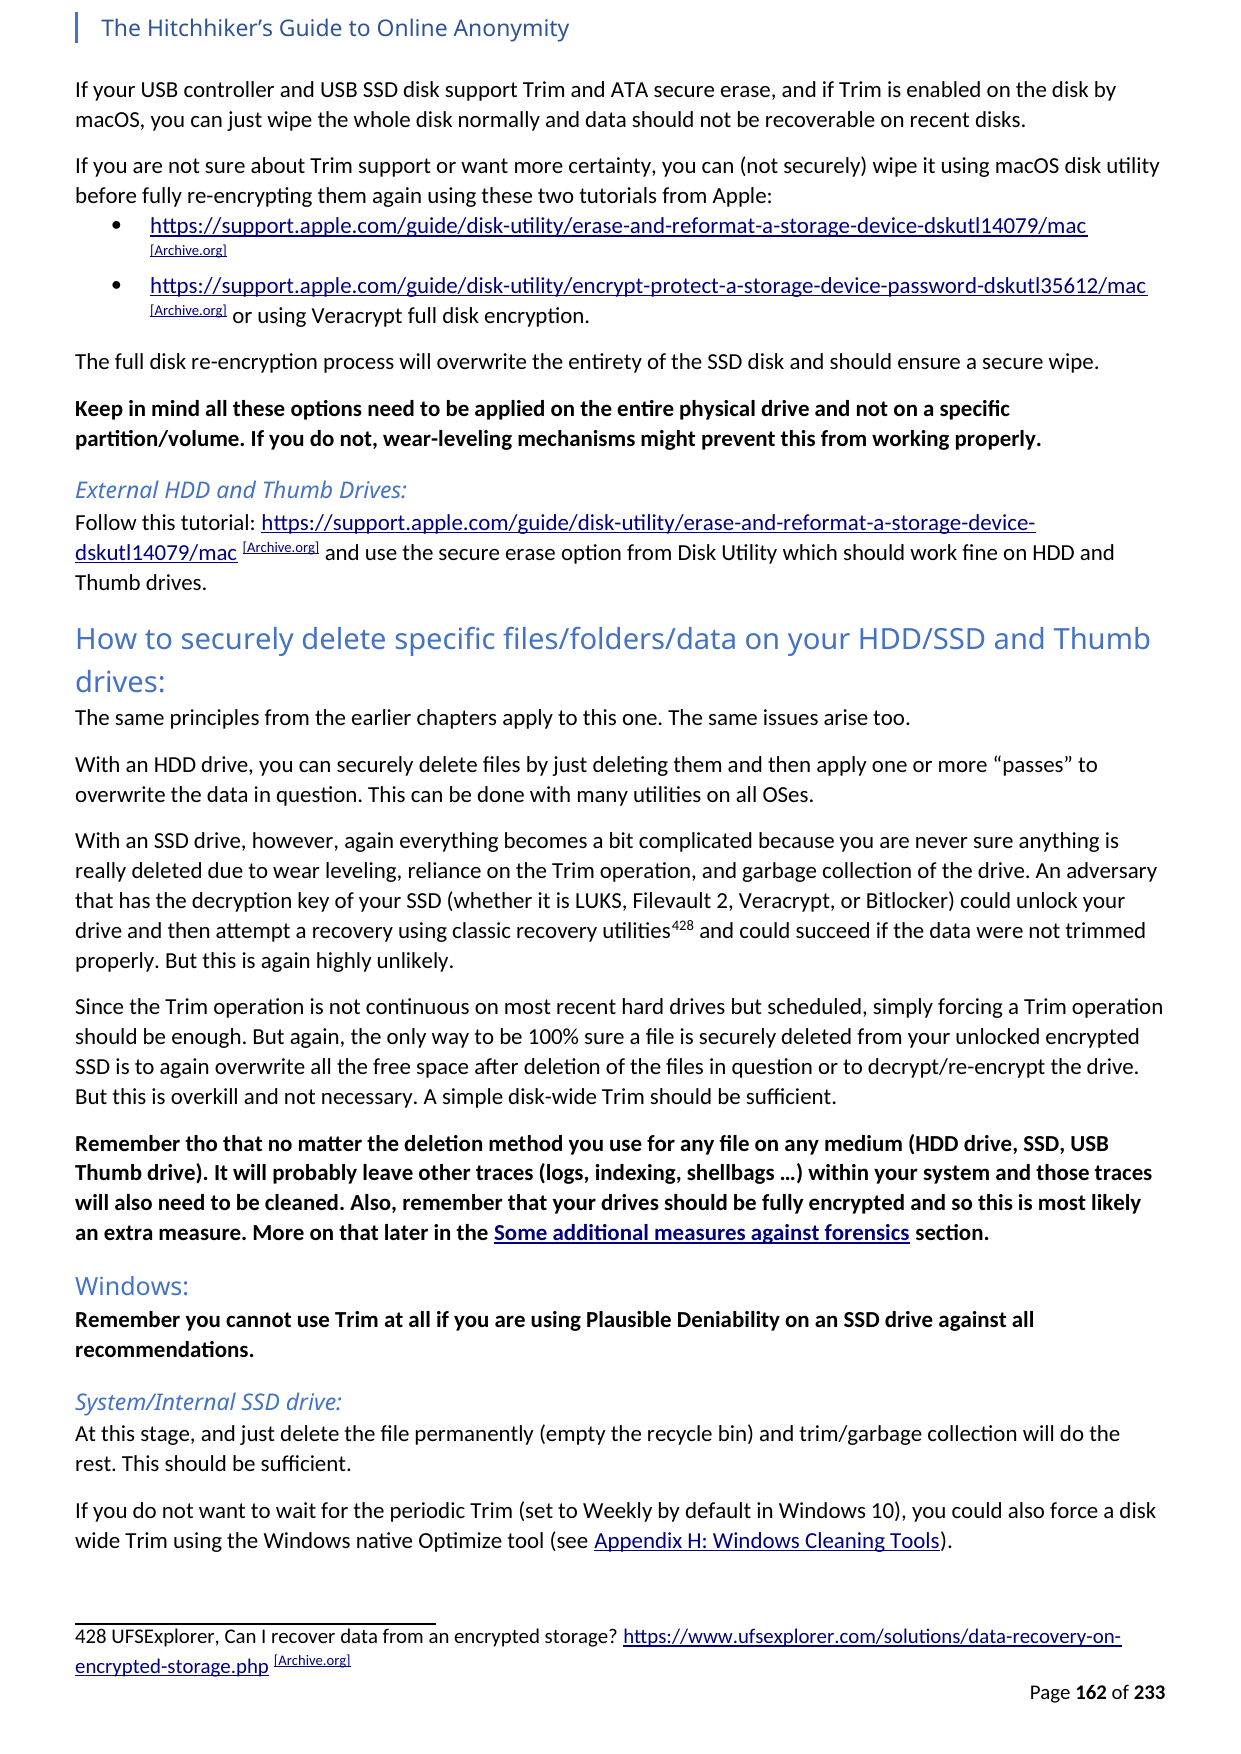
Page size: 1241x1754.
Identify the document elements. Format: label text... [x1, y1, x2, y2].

text With an SSD drive, however, again everything becomes a bit complicated because you are never sure anything is really deleted due to wear leveling, reliance on the Trim operation, and garbage collection of the drive. An adversary that has the decryption key of your SSD (whether it is LUKS, Filevault 2, Veracrypt, or Bitlocker) could unlock your drive and then attempt a recovery using classic recovery utilities and could succeed if the data were not trimmed properly. But this is again highly unlikely. [75, 826, 1165, 974]
subtitle How to securely delete specific files/folders/data on your HDD/SSD and Thumb drives: [75, 618, 1165, 701]
text Since the Trim operation is not continuous on most recent hard drives but scheduled, simply forcing a Trim operation should be enough. But again, the only way to be 100% sure a file is securely deleted from your unlocked encrypted SSD is to again overwrite all the free space after deletion of the files in question or to decrypt/re-encrypt the drive. But this is overkill and not necessary. A simple disk-wide Trim should be sufficient. [75, 992, 1165, 1110]
text The same principles from the earlier chapters apply to this one. The same issues arise too. [75, 703, 1165, 731]
text At this stage, and just delete the file permanently (empty the recycle bin) and trim/garbage collection will do the rest. This should be sufficient. [75, 1419, 1165, 1477]
subtitle System/Internal SSD drive: [75, 1386, 1165, 1417]
text Keep in mind all these options need to be applied on the entire physical drive and not on a specific partition/volume. If you do not, wear-leveling mechanisms might prevent this from working properly. [75, 394, 1165, 452]
text UFSExplorer, Can I recover data from an encrypted storage? https://www.ufsexplorer.com/solutions/data-recovery-on-encrypted-storage.php [Archive.org] [75, 1624, 1165, 1679]
text Remember you cannot use Trim at all if you are using Plausible Deniability on an SSD drive against all recommendations. [75, 1305, 1165, 1363]
text If your USB controller and USB SSD disk support Trim and ATA secure erase, and if Trim is enabled on the disk by macOS, you can just wipe the whole disk normally and data should not be recoverable on recent disks. [75, 75, 1165, 133]
subtitle External HDD and Thumb Drives: [75, 474, 1165, 506]
text With an HDD drive, you can securely delete files by just deleting them and then apply one or more “passes” to overwrite the data in question. This can be done with many utilities on all OSes. [75, 750, 1165, 808]
list https://support.apple.com/guide/disk-utility/encrypt-protect-a-storage-device-password-dskutl35612/mac [Archive.org] or using Veracrypt full disk encryption. [112, 271, 1165, 329]
text Follow this tutorial: https://support.apple.com/guide/disk-utility/erase-and-reformat-a-storage-device-dskutl14079/mac [Archive.org] and use the secure erase option from Disk Utility which should work fine on HDD and Thumb drives. [75, 508, 1165, 596]
text Remember tho that no matter the deletion method you use for any file on any medium (HDD drive, SSD, USB Thumb drive). It will probably leave other traces (logs, indexing, shellbags …) within your system and those traces will also need to be cleaned. Also, remember that your drives should be fully encrypted and so this is most likely an extra measure. More on that later in the Some additional measures against forensics section. [75, 1129, 1165, 1246]
text If you are not sure about Trim support or want more certainty, you can (not securely) wipe it using macOS disk utility before fully re-encrypting them again using these two tutorials from Apple: [75, 151, 1165, 209]
list https://support.apple.com/guide/disk-utility/erase-and-reformat-a-storage-device-dskutl14079/mac [Archive.org] [112, 211, 1165, 269]
text If you do not want to wait for the periodic Trim (set to Weekly by default in Windows 10), you could also force a disk wide Trim using the Windows native Optimize tool (see Appendix H: Windows Cleaning Tools). [75, 1496, 1165, 1554]
text The full disk re-encryption process will overwrite the entirety of the SSD disk and should ensure a secure wipe. [75, 347, 1165, 375]
subtitle Windows: [75, 1269, 1165, 1303]
